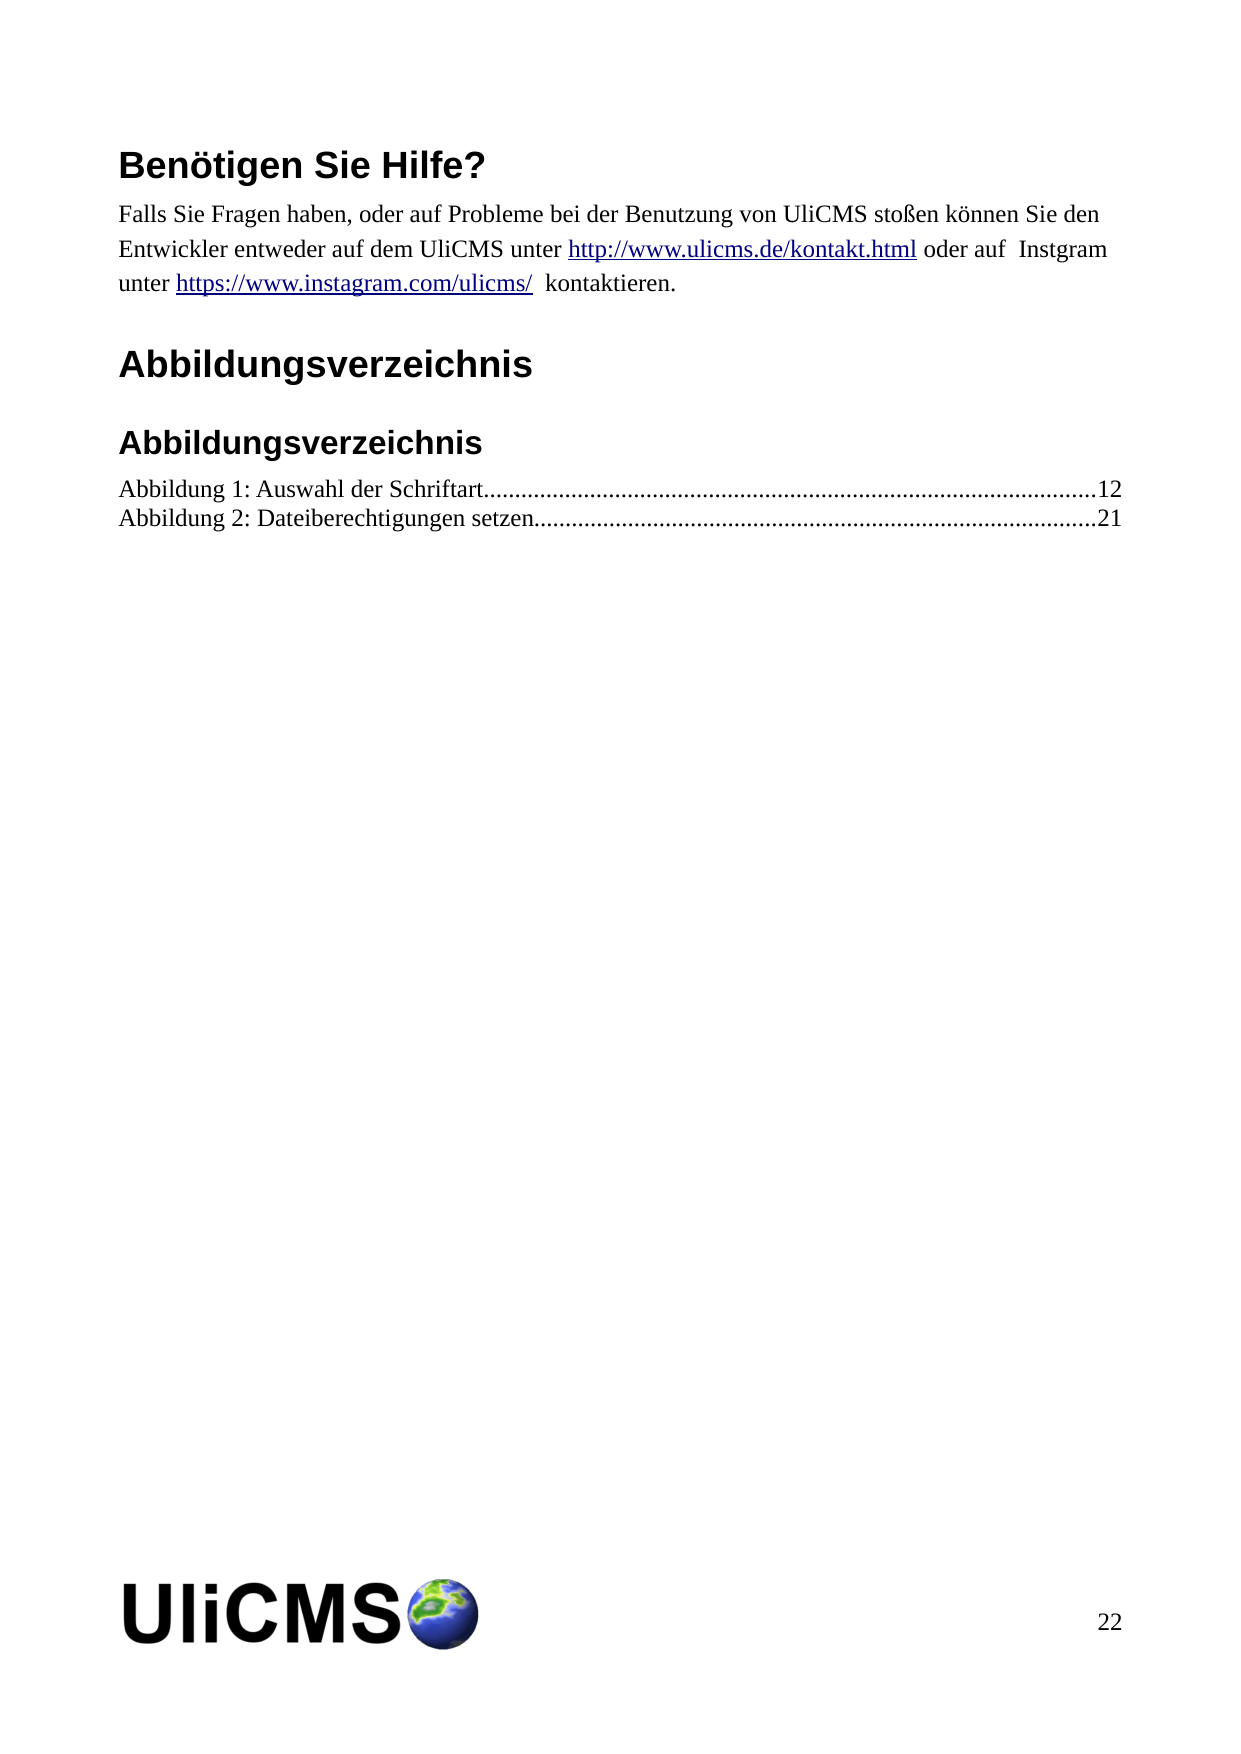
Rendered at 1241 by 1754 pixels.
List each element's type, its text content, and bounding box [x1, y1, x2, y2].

picture [118, 1578, 479, 1652]
text Abbildung 1: Auswahl der Schriftart 12 [118, 474, 1122, 503]
text Abbildung 2: Dateiberechtigungen setzen 21 [118, 503, 1122, 532]
subtitle Abbildungsverzeichnis [118, 342, 1122, 386]
text Falls Sie Fragen haben, oder auf Probleme bei der Benutzung von UliCMS stoßen können Sie den Entwickler entweder auf dem UliCMS unter http://www.ulicms.de/kontakt.html oder auf Instgram unter https://www.instagram.com/ulicms/ kontaktieren. [118, 199, 1122, 297]
subtitle Abbildungsverzeichnis [118, 423, 1122, 462]
subtitle Benötigen Sie Hilfe? [118, 143, 1122, 187]
